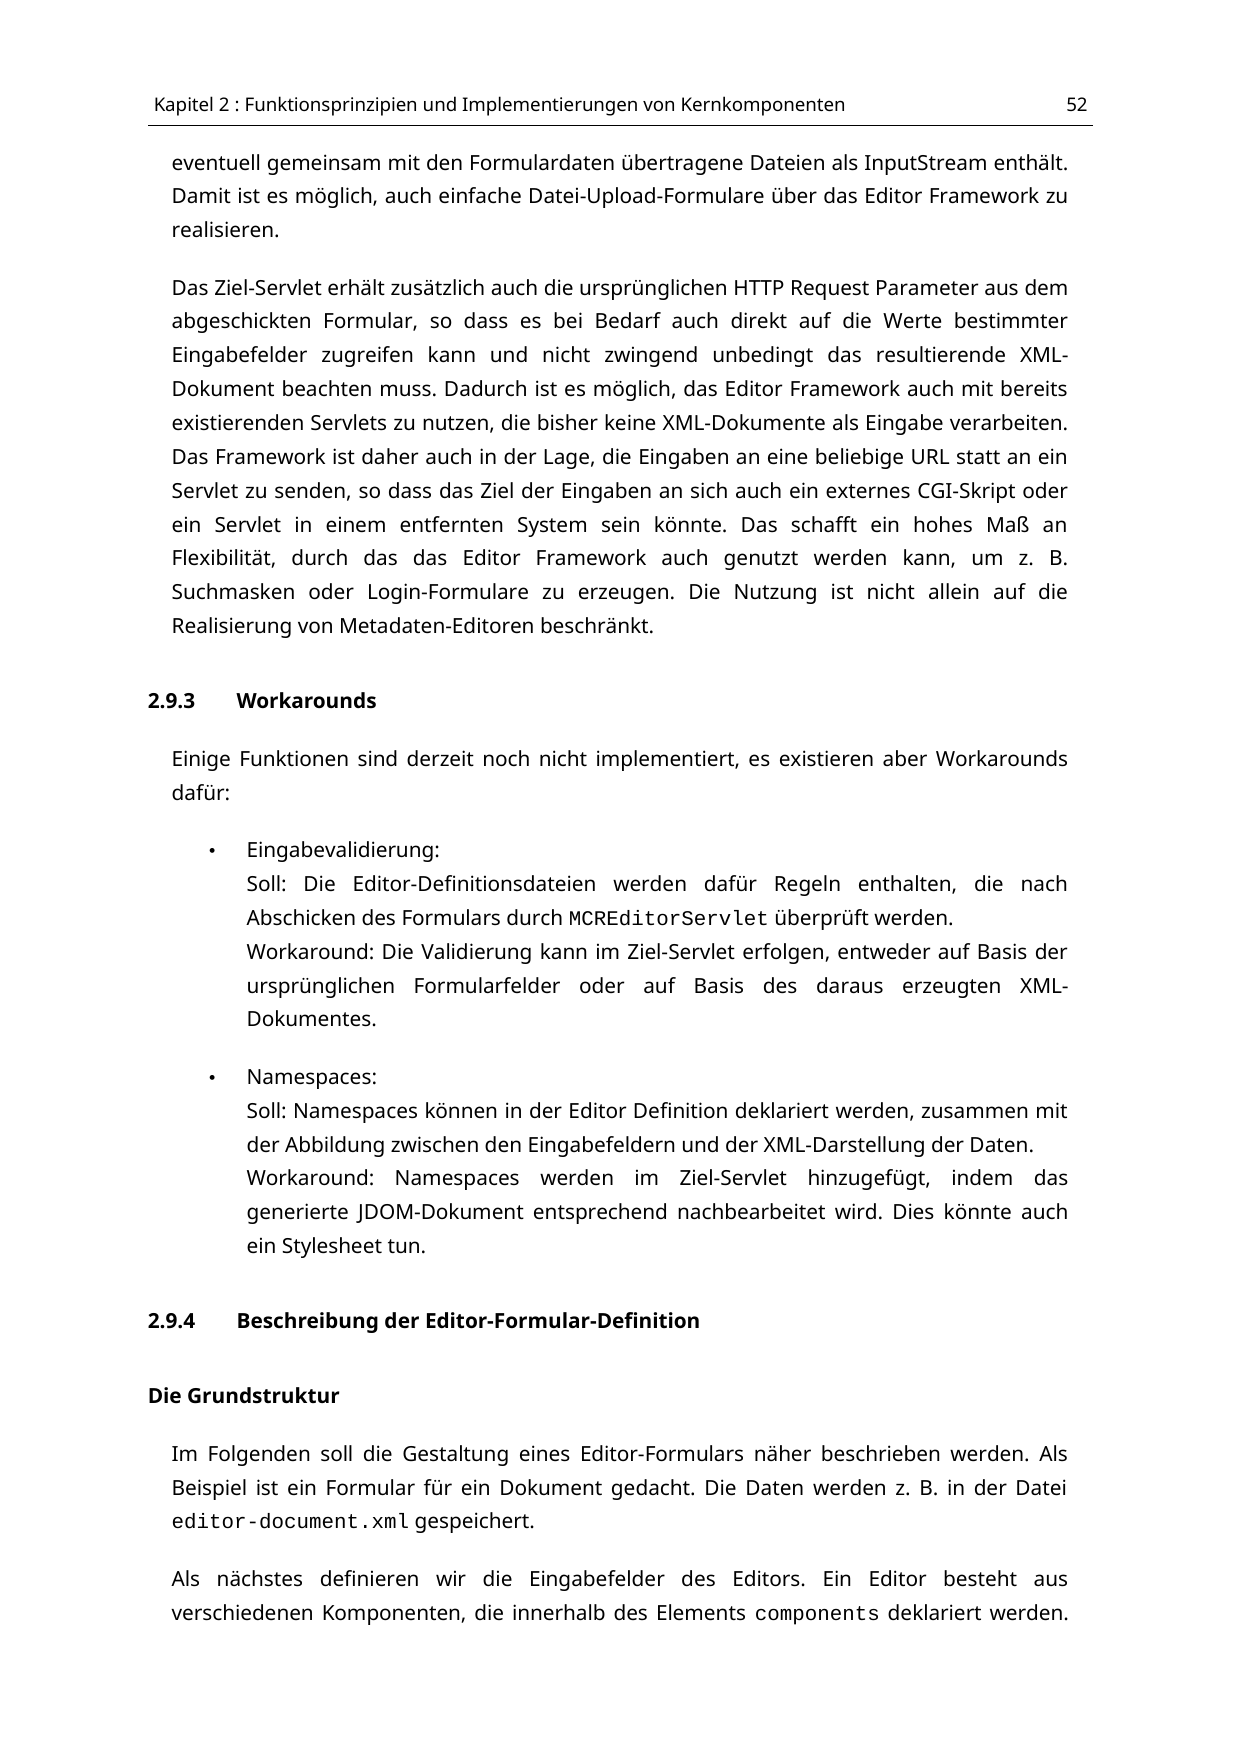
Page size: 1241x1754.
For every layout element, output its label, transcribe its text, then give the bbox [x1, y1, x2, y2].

subtitle Die Grundstruktur [148, 1381, 1092, 1410]
text Als nächstes definieren wir die Eingabefelder des Editors. Ein Editor besteht aus verschiedenen Komponenten, die innerhalb des Elements components deklariert werden. [171, 1564, 1069, 1627]
list Namespaces: Soll: Namespaces können in der Editor Definition deklariert werden, zusammen mit der Abbildung zwischen den Eingabefeldern und der XML-Darstellung der Daten. Workaround: Namespaces werden im Ziel-Servlet hinzugefügt, indem das generierte JDOM-Dokument entsprechend nachbearbeitet wird. Dies könnte auch ein Stylesheet tun. [209, 1062, 1069, 1259]
text Einige Funktionen sind derzeit noch nicht implementiert, es existieren aber Workarounds dafür: [171, 744, 1069, 806]
subtitle Beschreibung der Editor-Formular-Definition [148, 1306, 1092, 1334]
subtitle Workarounds [148, 686, 1092, 714]
text Im Folgenden soll die Gestaltung eines Editor-Formulars näher beschrieben werden. Als Beispiel ist ein Formular für ein Dokument gedacht. Die Daten werden z. B. in der Datei editor-document.xml gespeichert. [171, 1439, 1069, 1535]
text eventuell gemeinsam mit den Formulardaten übertragene Dateien als InputStream enthält. Damit ist es möglich, auch einfache Datei-Upload-Formulare über das Editor Framework zu realisieren. [171, 148, 1069, 243]
list Eingabevalidierung: Soll: Die Editor-Definitionsdateien werden dafür Regeln enthalten, die nach Abschicken des Formulars durch MCREditorServlet überprüft werden. Workaround: Die Validierung kann im Ziel-Servlet erfolgen, entweder auf Basis der ursprünglichen Formularfelder oder auf Basis des daraus erzeugten XML-Dokumentes. [209, 835, 1069, 1033]
text Das Ziel-Servlet erhält zusätzlich auch die ursprünglichen HTTP Request Parameter aus dem abgeschickten Formular, so dass es bei Bedarf auch direkt auf die Werte bestimmter Eingabefelder zugreifen kann und nicht zwingend unbedingt das resultierende XML-Dokument beachten muss. Dadurch ist es möglich, das Editor Framework auch mit bereits existierenden Servlets zu nutzen, die bisher keine XML-Dokumente als Eingabe verarbeiten. Das Framework ist daher auch in der Lage, die Eingaben an eine beliebige URL statt an ein Servlet zu senden, so dass das Ziel der Eingaben an sich auch ein externes CGI-Skript oder ein Servlet in einem entfernten System sein könnte. Das schafft ein hohes Maß an Flexibilität, durch das das Editor Framework auch genutzt werden kann, um z. B. Suchmasken oder Login-Formulare zu erzeugen. Die Nutzung ist nicht allein auf die Realisierung von Metadaten-Editoren beschränkt. [171, 273, 1069, 639]
